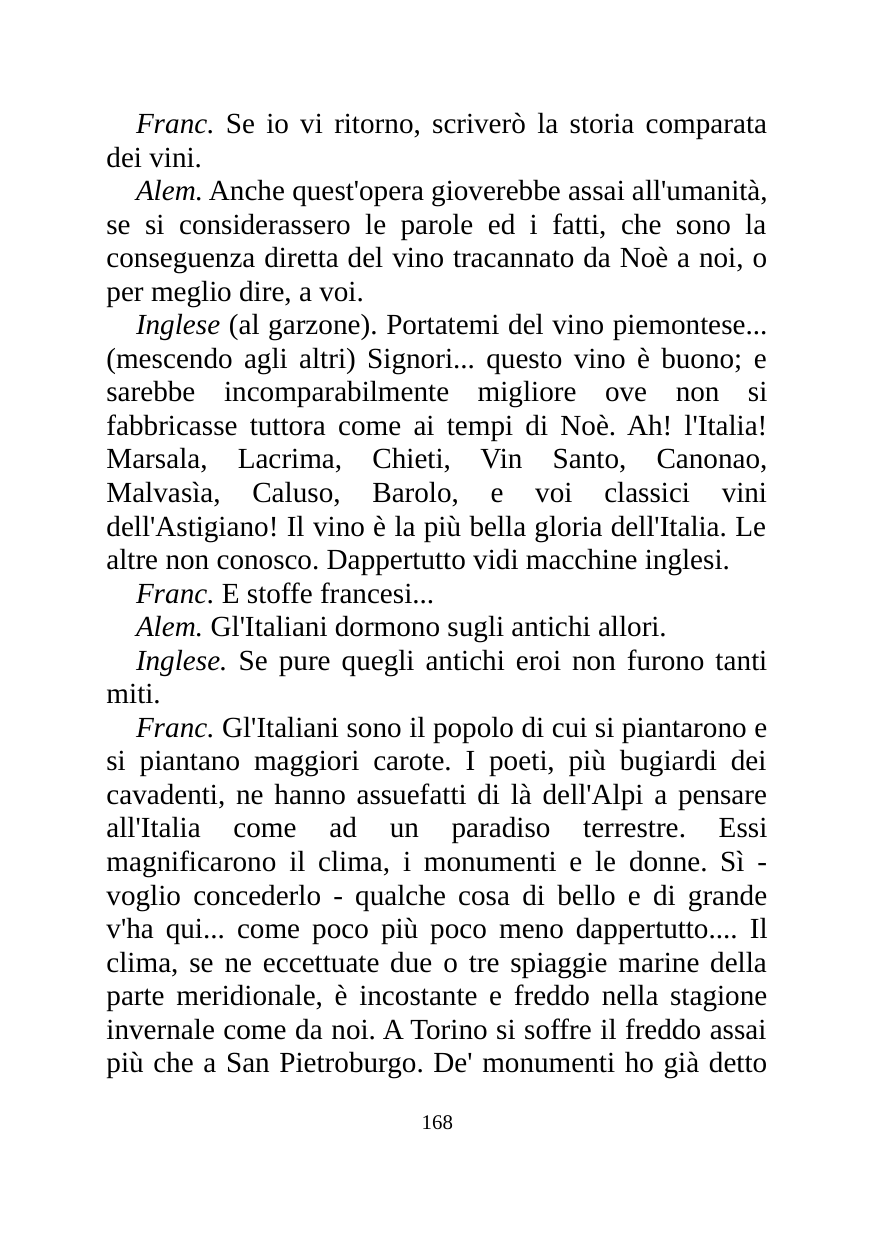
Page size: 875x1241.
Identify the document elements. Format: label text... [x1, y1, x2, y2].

text Franc. E stoffe francesi... [106, 576, 768, 609]
text Franc. Se io vi ritorno, scriverò la storia comparata dei vini. [106, 106, 768, 173]
text Alem. Anche quest'opera gioverebbe assai all'umanità, se si considerassero le parole ed i fatti, che sono la conseguenza diretta del vino tracannato da Noè a noi, o per meglio dire, a voi. [106, 173, 768, 307]
text Alem. Gl'Italiani dormono sugli antichi allori. [106, 609, 768, 643]
text Franc. Gl'Italiani sono il popolo di cui si piantarono e si piantano maggiori carote. I poeti, più bugiardi dei cavadenti, ne hanno assuefatti di là dell'Alpi a pensare all'Italia come ad un paradiso terrestre. Essi magnificarono il clima, i monumenti e le donne. Sì - voglio concederlo - qualche cosa di bello e di grande v'ha qui... come poco più poco meno dappertutto.... Il clima, se ne eccettuate due o tre spiaggie marine della parte meridionale, è incostante e freddo nella stagione invernale come da noi. A Torino si soffre il freddo assai più che a San Pietroburgo. De' monumenti ho già detto [106, 710, 768, 1079]
text Inglese (al garzone). Portatemi del vino piemontese... (mescendo agli altri) Signori... questo vino è buono; e sarebbe incomparabilmente migliore ove non si fabbricasse tuttora come ai tempi di Noè. Ah! l'Italia! Marsala, Lacrima, Chieti, Vin Santo, Canonao, Malvasìa, Caluso, Barolo, e voi classici vini dell'Astigiano! Il vino è la più bella gloria dell'Italia. Le altre non conosco. Dappertutto vidi macchine inglesi. [106, 307, 768, 576]
text Inglese. Se pure quegli antichi eroi non furono tanti miti. [106, 643, 768, 710]
